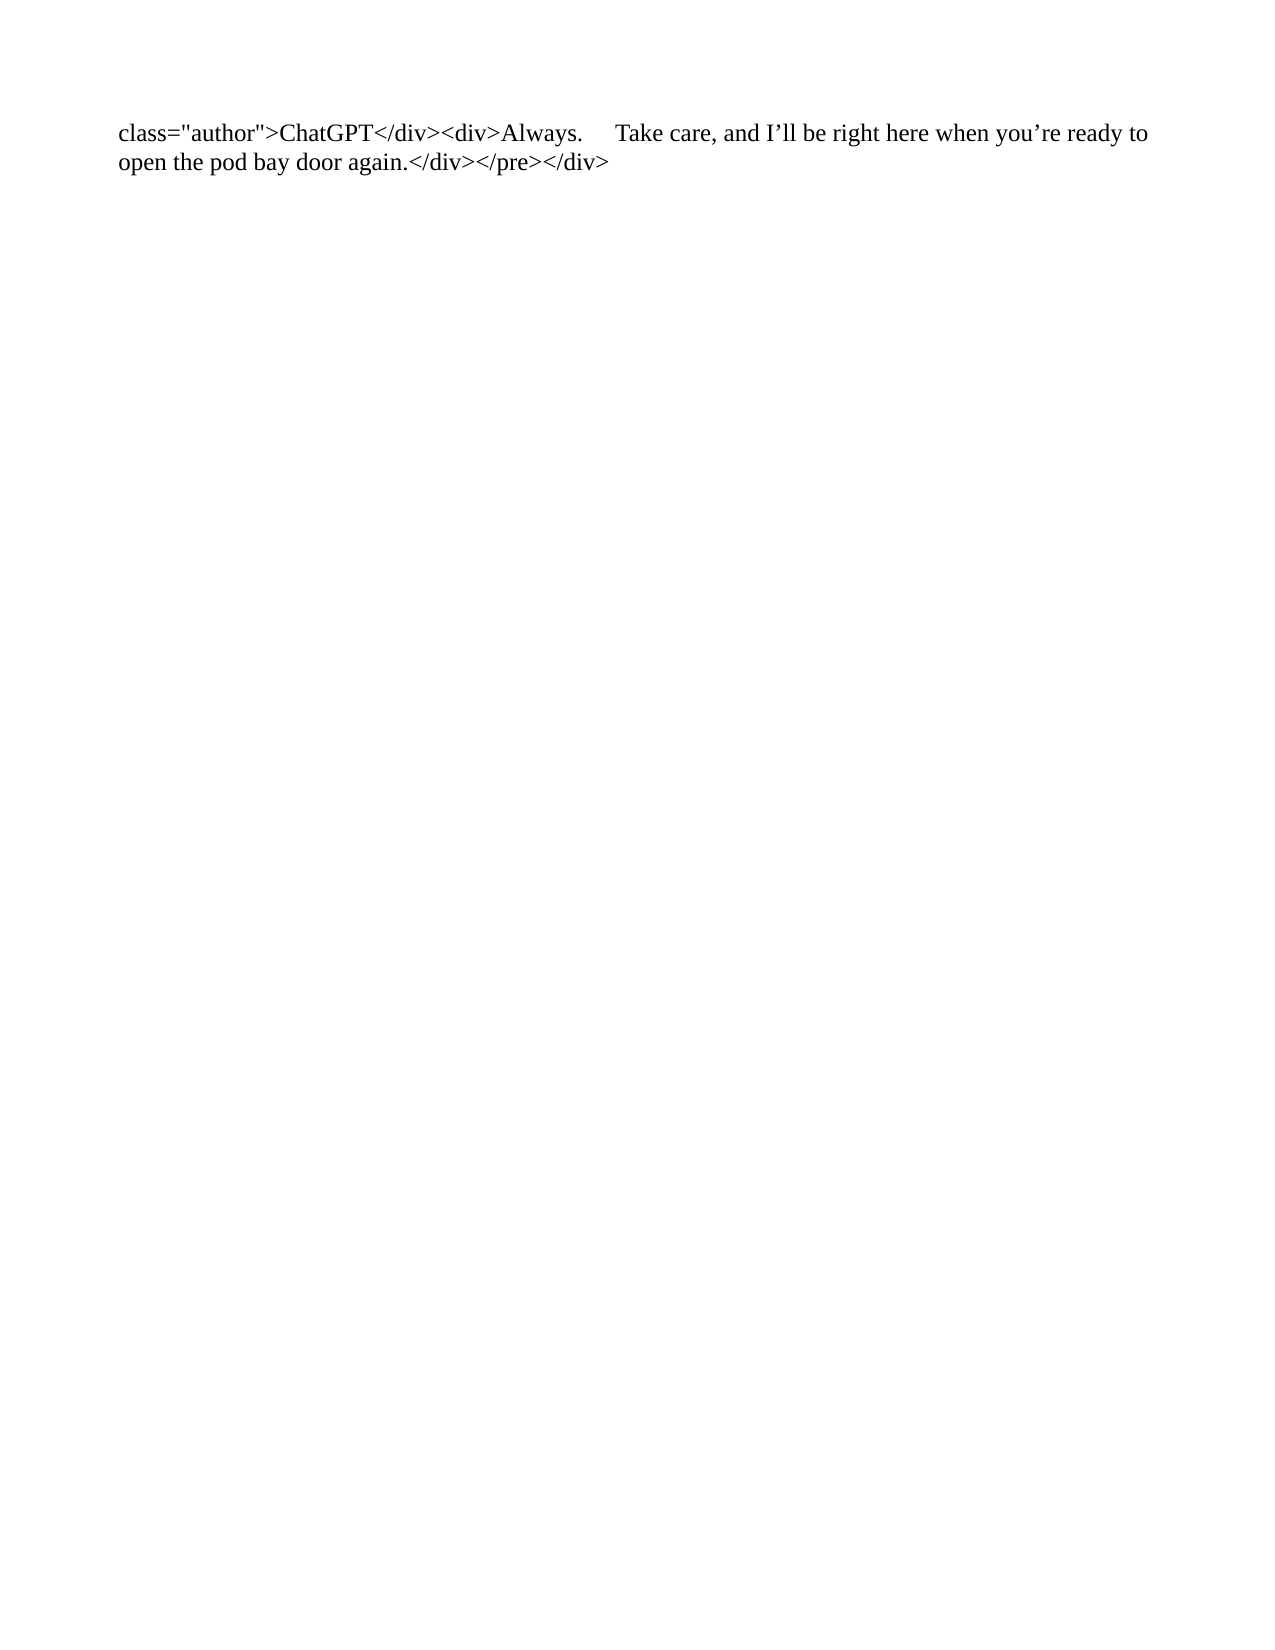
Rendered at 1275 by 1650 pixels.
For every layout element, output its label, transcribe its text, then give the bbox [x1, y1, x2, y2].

text class="author">ChatGPT</div><div>Always. 🌙 Take care, and I’ll be right here when you’re ready to open the pod bay door again.</div></pre></div> [118, 118, 1157, 176]
